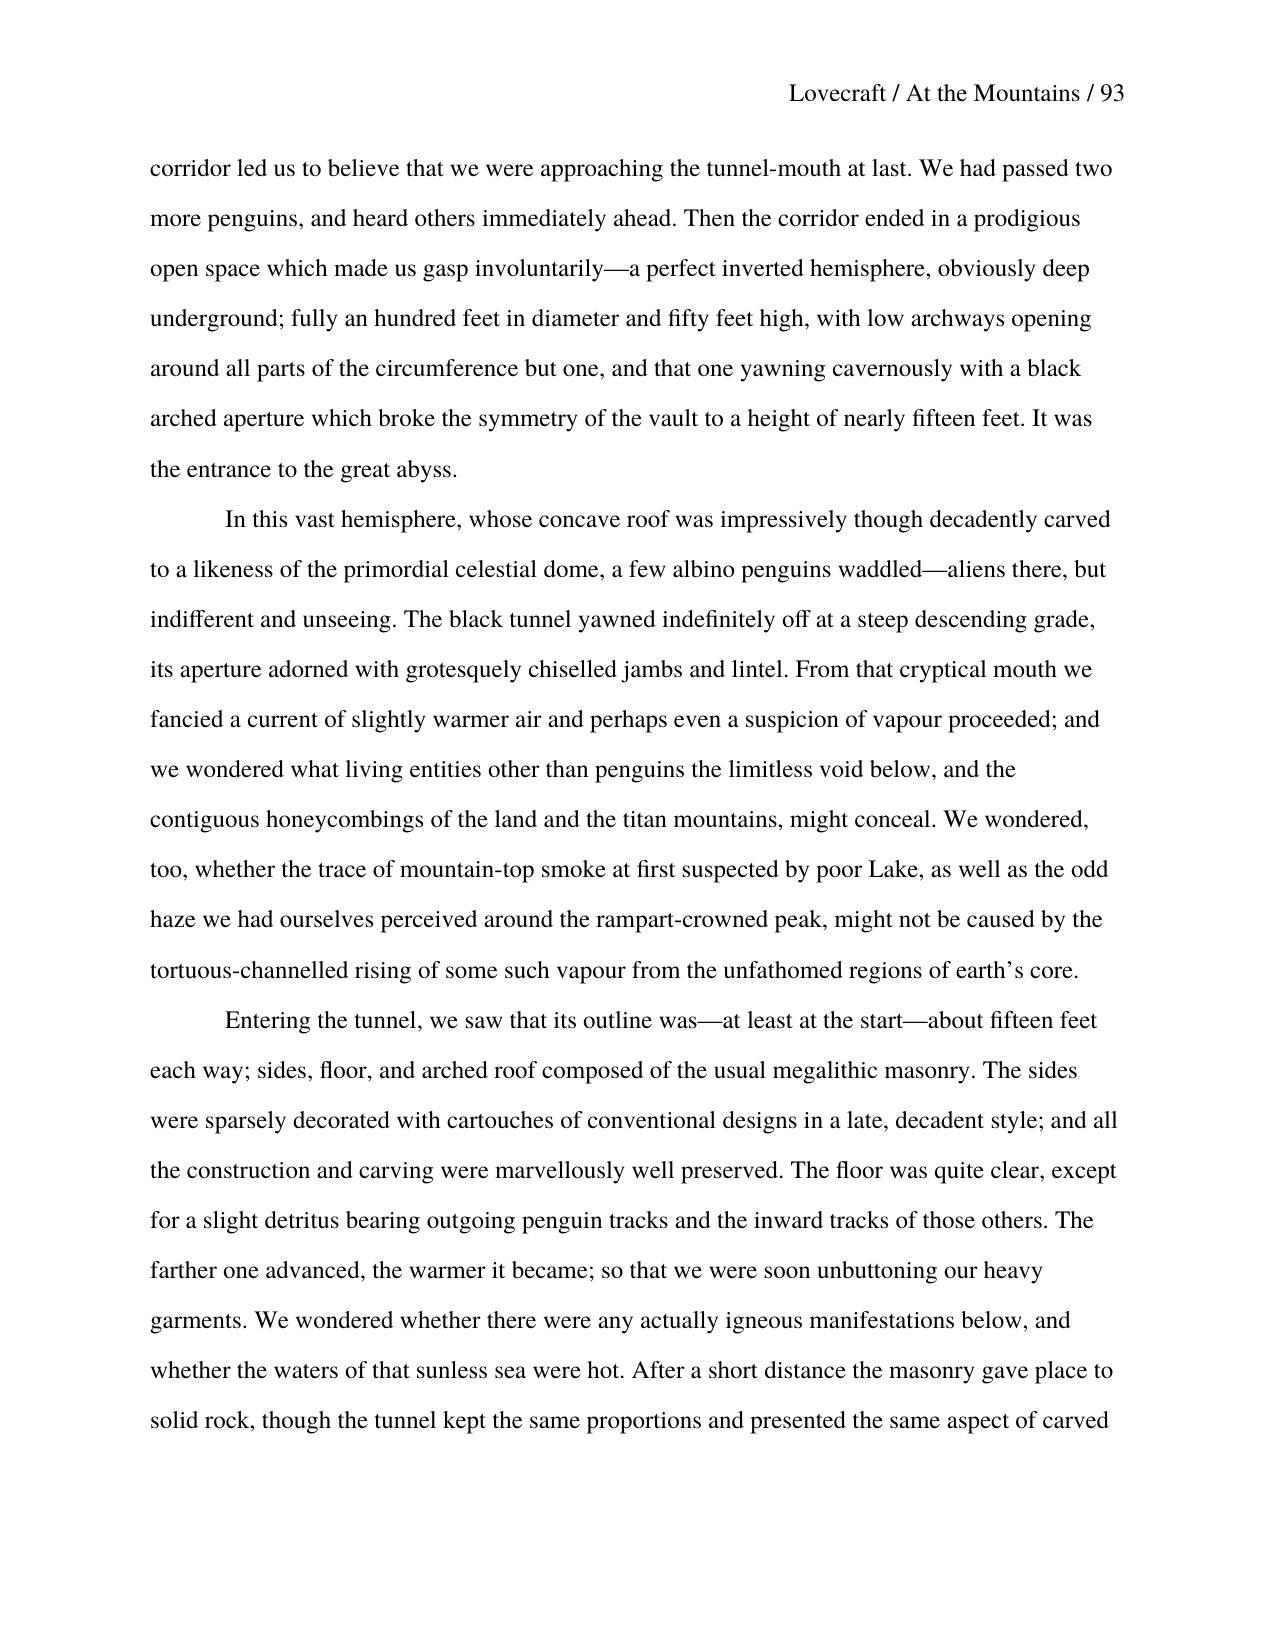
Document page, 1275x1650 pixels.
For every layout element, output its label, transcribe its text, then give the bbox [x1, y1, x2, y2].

text Entering the tunnel, we saw that its outline was—at least at the start—about fifteen feet each way; sides, floor, and arched roof composed of the usual megalithic masonry. The sides were sparsely decorated with cartouches of conventional designs in a late, decadent style; and all the construction and carving were marvellously well preserved. The floor was quite clear, except for a slight detritus bearing outgoing penguin tracks and the inward tracks of those others. The farther one advanced, the warmer it became; so that we were soon unbuttoning our heavy garments. We wondered whether there were any actually igneous manifestations below, and whether the waters of that sunless sea were hot. After a short distance the masonry gave place to solid rock, though the tunnel kept the same proportions and presented the same aspect of carved [150, 1002, 1125, 1436]
text corridor led us to believe that we were approaching the tunnel-mouth at last. We had passed two more penguins, and heard others immediately ahead. Then the corridor ended in a prodigious open space which made us gasp involuntarily—a perfect inverted hemisphere, obviously deep underground; fully an hundred feet in diameter and fifty feet high, with low archways opening around all parts of the circumference but one, and that one yawning cavernously with a black arched aperture which broke the symmetry of the vault to a height of nearly fifteen feet. It was the entrance to the great abyss. [150, 150, 1125, 484]
text In this vast hemisphere, whose concave roof was impressively though decadently carved to a likeness of the primordial celestial dome, a few albino penguins waddled—aliens there, but indifferent and unseeing. The black tunnel yawned indefinitely off at a steep descending grade, its aperture adorned with grotesquely chiselled jambs and lintel. From that cryptical mouth we fancied a current of slightly warmer air and perhaps even a suspicion of vapour proceeded; and we wondered what living entities other than penguins the limitless void below, and the contiguous honeycombings of the land and the titan mountains, might conceal. We wondered, too, whether the trace of mountain-top smoke at first suspected by poor Lake, as well as the odd haze we had ourselves perceived around the rampart-crowned peak, might not be caused by the tortuous-channelled rising of some such vapour from the unfathomed regions of earth’s core. [150, 501, 1125, 985]
